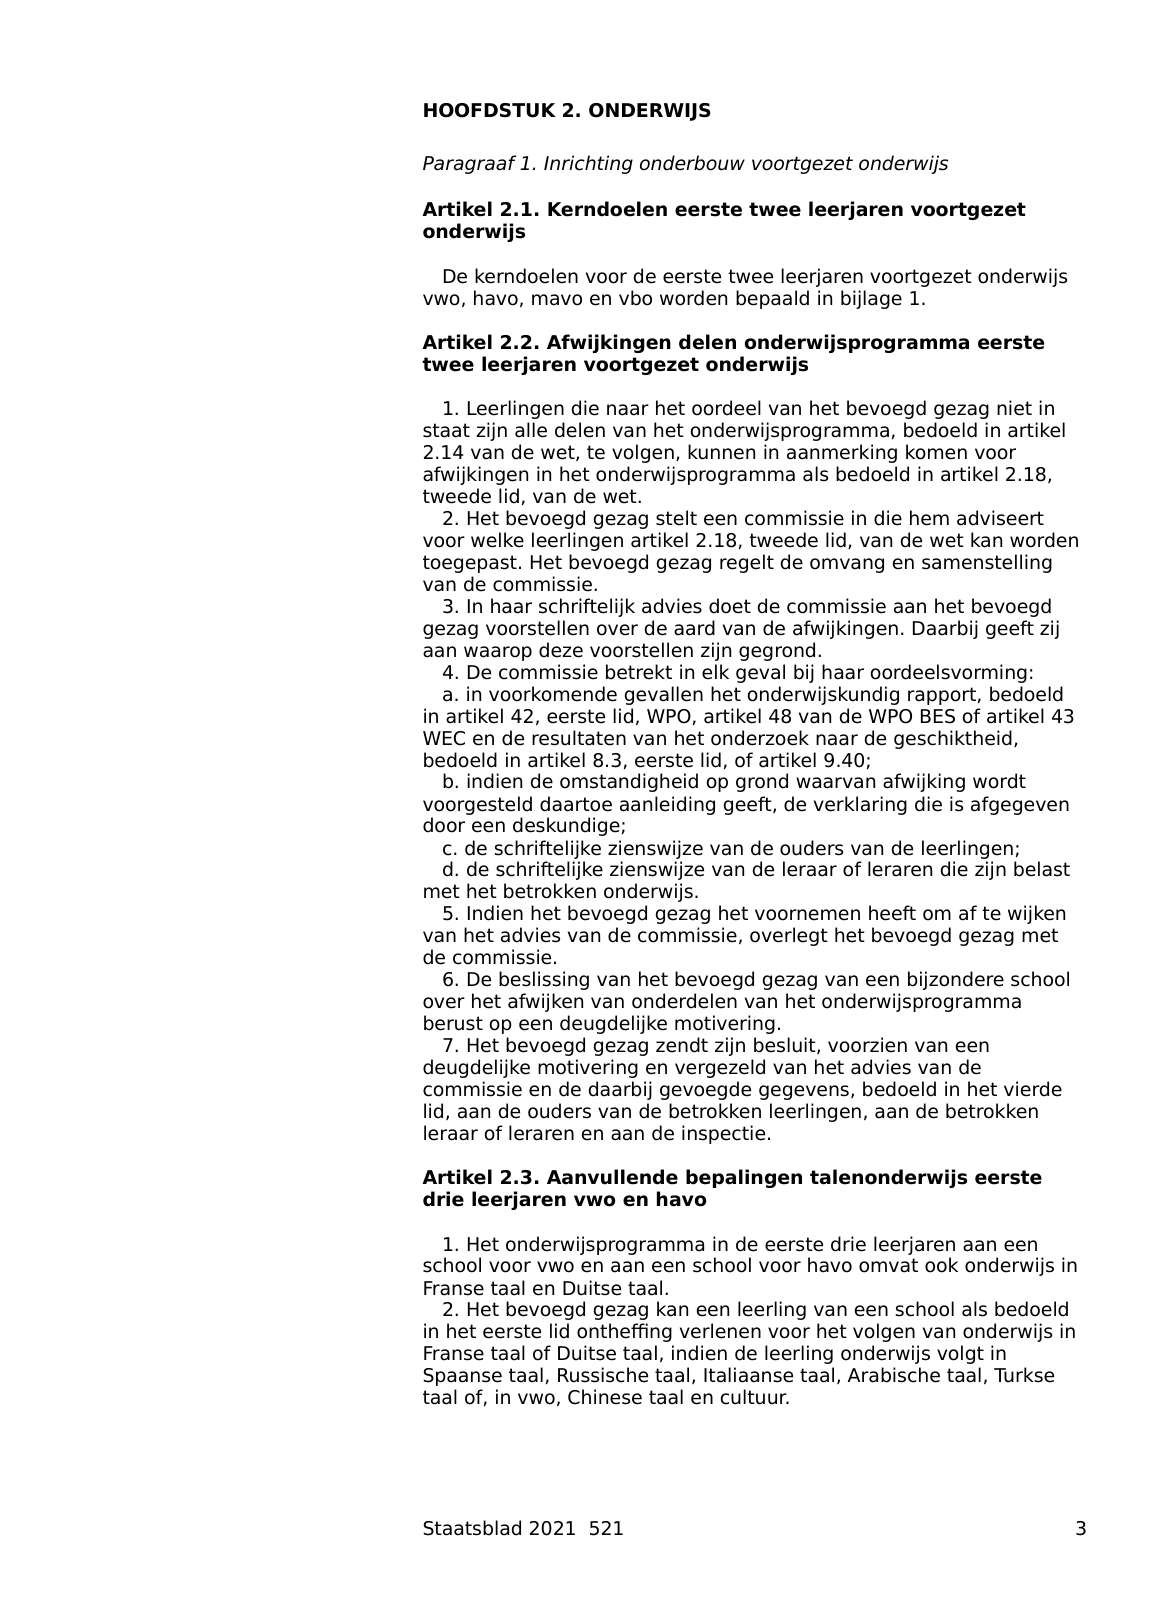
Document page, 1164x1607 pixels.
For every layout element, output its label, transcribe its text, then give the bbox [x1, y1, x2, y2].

text 6. De beslissing van het bevoegd gezag van een bijzondere school over het afwijken van onderdelen van het onderwijsprogramma berust op een deugdelijke motivering. [422, 969, 1087, 1035]
subtitle Paragraaf 1. Inrichting onderbouw voortgezet onderwijs [422, 152, 1087, 174]
text b. indien de omstandigheid op grond waarvan afwijking wordt voorgesteld daartoe aanleiding geeft, de verklaring die is afgegeven door een deskundige; [422, 771, 1087, 837]
text 2. Het bevoegd gezag kan een leerling van een school als bedoeld in het eerste lid ontheffing verlenen voor het volgen van onderwijs in Franse taal of Duitse taal, indien de leerling onderwijs volgt in Spaanse taal, Russische taal, Italiaanse taal, Arabische taal, Turkse taal of, in vwo, Chinese taal en cultuur. [422, 1299, 1087, 1409]
text a. in voorkomende gevallen het onderwijskundig rapport, bedoeld in artikel 42, eerste lid, WPO, artikel 48 van de WPO BES of artikel 43 WEC en de resultaten van het onderzoek naar de geschiktheid, bedoeld in artikel 8.3, eerste lid, of artikel 9.40; [422, 683, 1087, 771]
subtitle HOOFDSTUK 2. ONDERWIJS [422, 100, 1087, 122]
text 3. In haar schriftelijk advies doet de commissie aan het bevoegd gezag voorstellen over de aard van de afwijkingen. Daarbij geeft zij aan waarop deze voorstellen zijn gegrond. [422, 596, 1087, 662]
text 1. Het onderwijsprogramma in de eerste drie leerjaren aan een school voor vwo en aan een school voor havo omvat ook onderwijs in Franse taal en Duitse taal. [422, 1233, 1087, 1299]
text d. de schriftelijke zienswijze van de leraar of leraren die zijn belast met het betrokken onderwijs. [422, 859, 1087, 903]
text 4. De commissie betrekt in elk geval bij haar oordeelsvorming: [422, 662, 1087, 683]
subtitle Artikel 2.2. Afwijkingen delen onderwijsprogramma eerste twee leerjaren voortgezet onderwijs [422, 332, 1087, 376]
text c. de schriftelijke zienswijze van de ouders van de leerlingen; [422, 837, 1087, 859]
text 7. Het bevoegd gezag zendt zijn besluit, voorzien van een deugdelijke motivering en vergezeld van het advies van de commissie en de daarbij gevoegde gegevens, bedoeld in het vierde lid, aan de ouders van de betrokken leerlingen, aan de betrokken leraar of leraren en aan de inspectie. [422, 1035, 1087, 1145]
text 5. Indien het bevoegd gezag het voornemen heeft om af te wijken van het advies van de commissie, overlegt het bevoegd gezag met de commissie. [422, 903, 1087, 969]
text De kerndoelen voor de eerste twee leerjaren voortgezet onderwijs vwo, havo, mavo en vbo worden bepaald in bijlage 1. [422, 266, 1087, 309]
text 2. Het bevoegd gezag stelt een commissie in die hem adviseert voor welke leerlingen artikel 2.18, tweede lid, van de wet kan worden toegepast. Het bevoegd gezag regelt de omvang en samenstelling van de commissie. [422, 508, 1087, 596]
subtitle Artikel 2.3. Aanvullende bepalingen talenonderwijs eerste drie leerjaren vwo en havo [422, 1167, 1087, 1211]
subtitle Artikel 2.1. Kerndoelen eerste twee leerjaren voortgezet onderwijs [422, 199, 1087, 243]
text 1. Leerlingen die naar het oordeel van het bevoegd gezag niet in staat zijn alle delen van het onderwijsprogramma, bedoeld in artikel 2.14 van de wet, te volgen, kunnen in aanmerking komen voor afwijkingen in het onderwijsprogramma als bedoeld in artikel 2.18, tweede lid, van de wet. [422, 398, 1087, 508]
